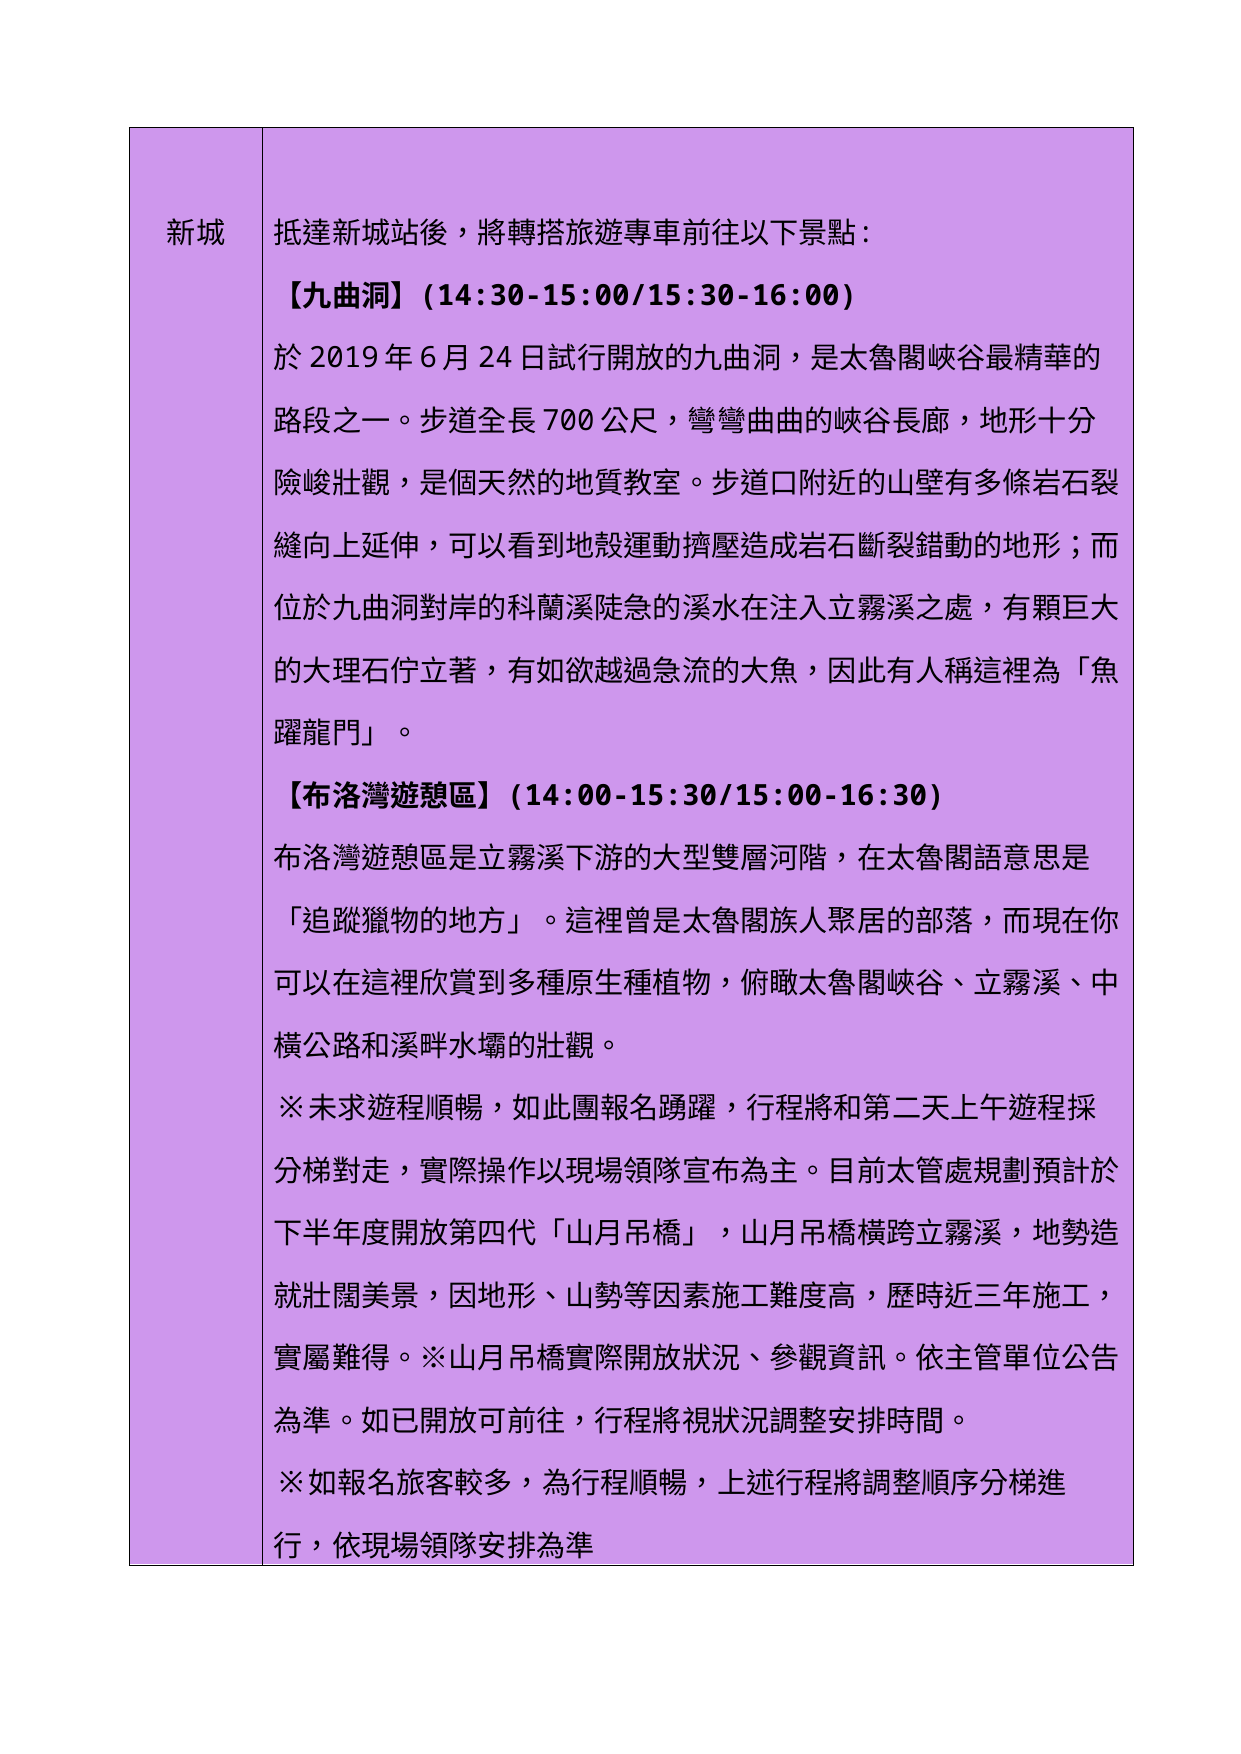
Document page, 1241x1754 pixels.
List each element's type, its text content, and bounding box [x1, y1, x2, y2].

table_cell 抵達新城站後，將轉搭旅遊專車前往以下景點: 【九曲洞】(14:30-15:00/15:30-16:00) 於2019年6月24日試行開放的九曲洞，是太魯閣峽谷最精華的路段之一。步道全長700公尺，彎彎曲曲的峽谷長廊，地形十分險峻壯觀，是個天然的地質教室。步道口附近的山壁有多條岩石裂縫向上延伸，可以看到地殼運動擠壓造成岩石斷裂錯動的地形；而位於九曲洞對岸的科蘭溪陡急的溪水在注入立霧溪之處，有顆巨大的大理石佇立著，有如欲越過急流的大魚，因此有人稱這裡為「魚躍龍門」。 【布洛灣遊憩區】(14:00-15:30/15:00-16:30) 布洛灣遊憩區是立霧溪下游的大型雙層河階，在太魯閣語意思是「追蹤獵物的地方」。這裡曾是太魯閣族人聚居的部落，而現在你可以在這裡欣賞到多種原生種植物，俯瞰太魯閣峽谷、立霧溪、中橫公路和溪畔水壩的壯觀。 ※未求遊程順暢，如此團報名踴躍，行程將和第二天上午遊程採分梯對走，實際操作以現場領隊宣布為主。目前太管處規劃預計於下半年度開放第四代「山月吊橋」，山月吊橋橫跨立霧溪，地勢造就壯闊美景，因地形、山勢等因素施工難度高，歷時近三年施工，實屬難得。※山月吊橋實際開放狀況、參觀資訊。依主管單位公告為準。如已開放可前往，行程將視狀況調整安排時間。 ※如報名旅客較多，為行程順暢，上述行程將調整順序分梯進行，依現場領隊安排為準 [263, 128, 1133, 1564]
table_cell 新城 [130, 128, 262, 1564]
